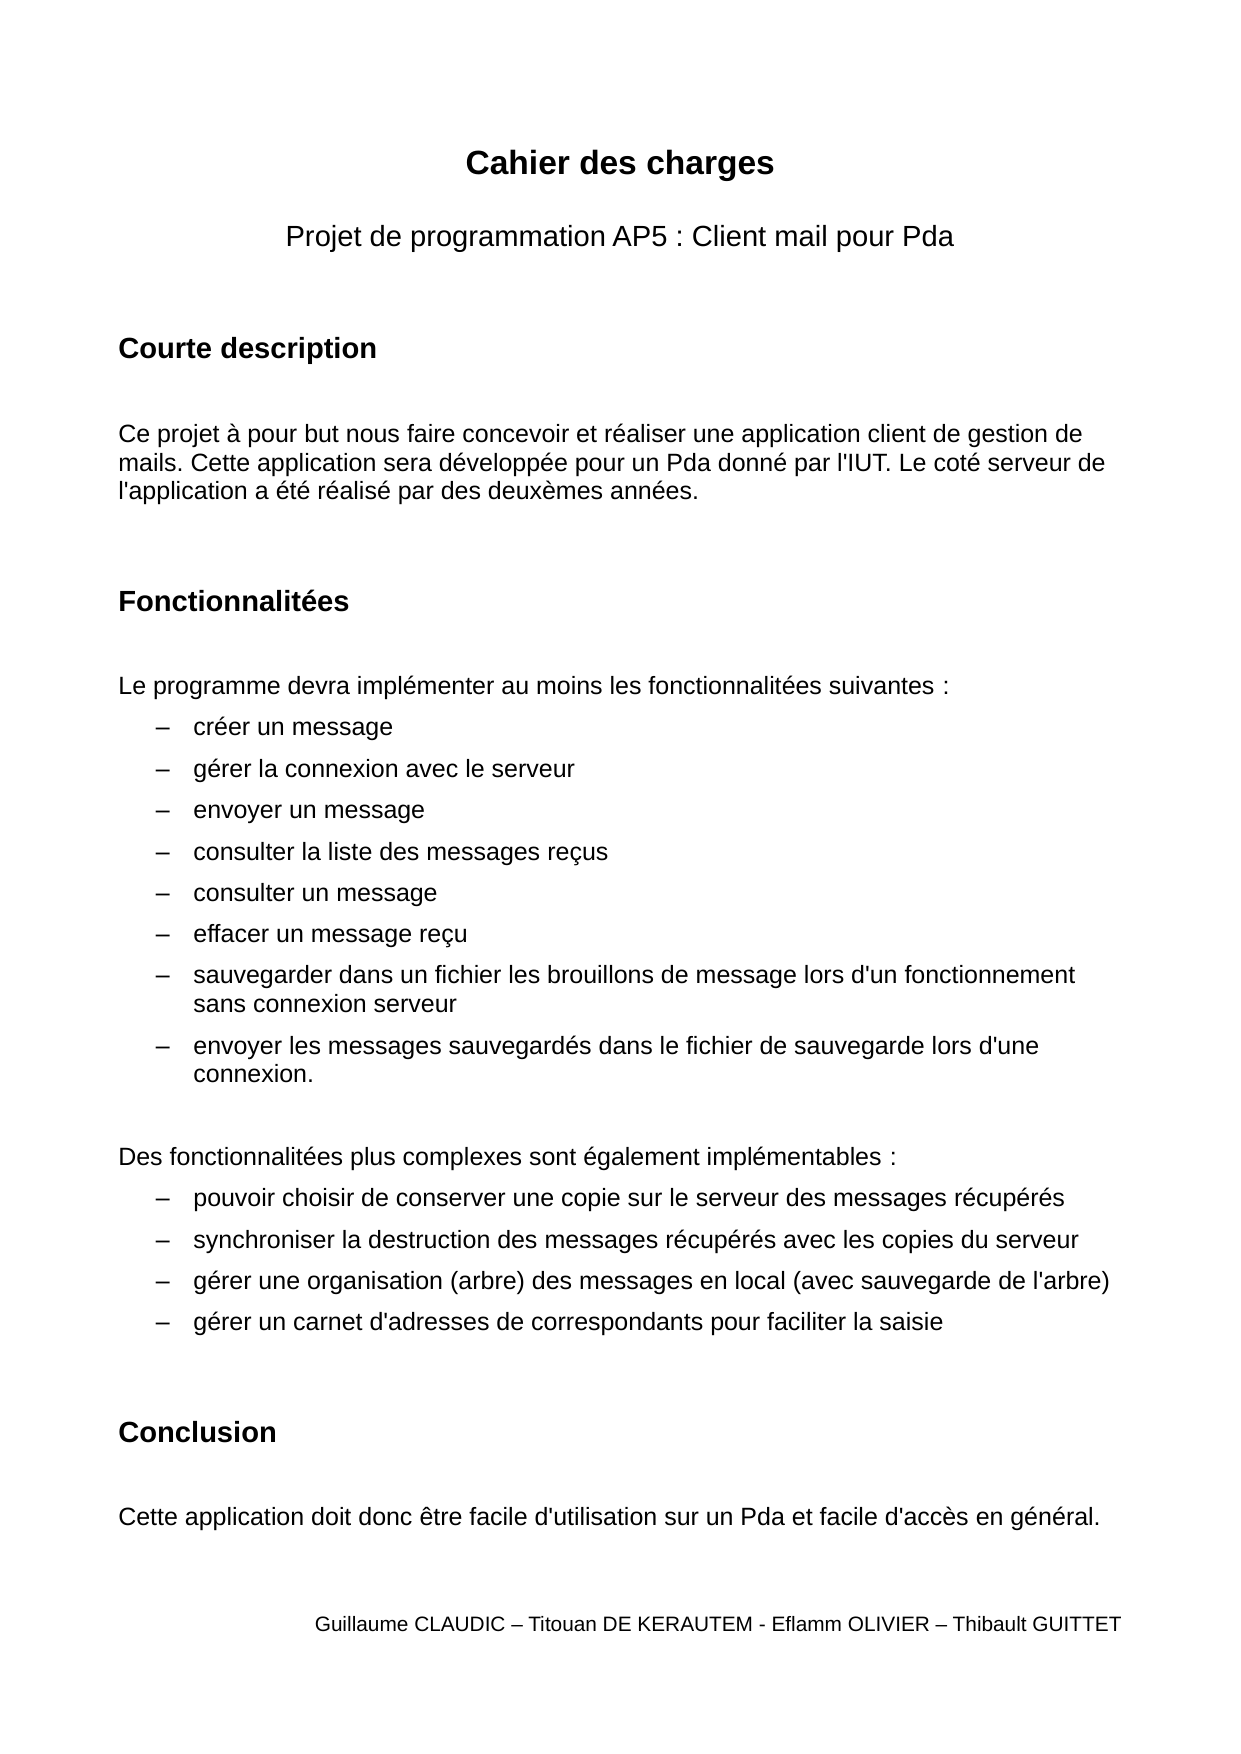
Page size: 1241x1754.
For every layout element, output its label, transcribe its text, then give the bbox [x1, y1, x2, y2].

list pouvoir choisir de conserver une copie sur le serveur des messages récupérés [156, 1183, 1122, 1212]
subtitle Courte description [118, 332, 1122, 365]
list gérer un carnet d'adresses de correspondants pour faciliter la saisie [156, 1307, 1122, 1336]
subtitle Projet de programmation AP5 : Client mail pour Pda [118, 219, 1122, 253]
text Ce projet à pour but nous faire concevoir et réaliser une application client de gestion de mails. Cette application sera développée pour un Pda donné par l'IUT. Le coté serveur de l'application a été réalisé par des deuxèmes années. [118, 419, 1122, 505]
list gérer la connexion avec le serveur [156, 754, 1122, 783]
list consulter la liste des messages reçus [156, 836, 1122, 865]
list effacer un message reçu [156, 919, 1122, 948]
list envoyer les messages sauvegardés dans le fichier de sauvegarde lors d'une connexion. [156, 1031, 1122, 1088]
subtitle Fonctionnalitées [118, 584, 1122, 617]
text Cette application doit donc être facile d'utilisation sur un Pda et facile d'accès en général. [118, 1502, 1122, 1531]
list synchroniser la destruction des messages récupérés avec les copies du serveur [156, 1224, 1122, 1253]
list envoyer un message [156, 795, 1122, 824]
list créer un message [156, 712, 1122, 741]
list consulter un message [156, 878, 1122, 907]
subtitle Cahier des charges [118, 143, 1122, 182]
list sauvegarder dans un fichier les brouillons de message lors d'un fonctionnement sans connexion serveur [156, 961, 1122, 1018]
text Des fonctionnalitées plus complexes sont également implémentables : [118, 1142, 1122, 1171]
list gérer une organisation (arbre) des messages en local (avec sauvegarde de l'arbre) [156, 1266, 1122, 1295]
text Le programme devra implémenter au moins les fonctionnalitées suivantes : [118, 671, 1122, 700]
subtitle Conclusion [118, 1415, 1122, 1448]
